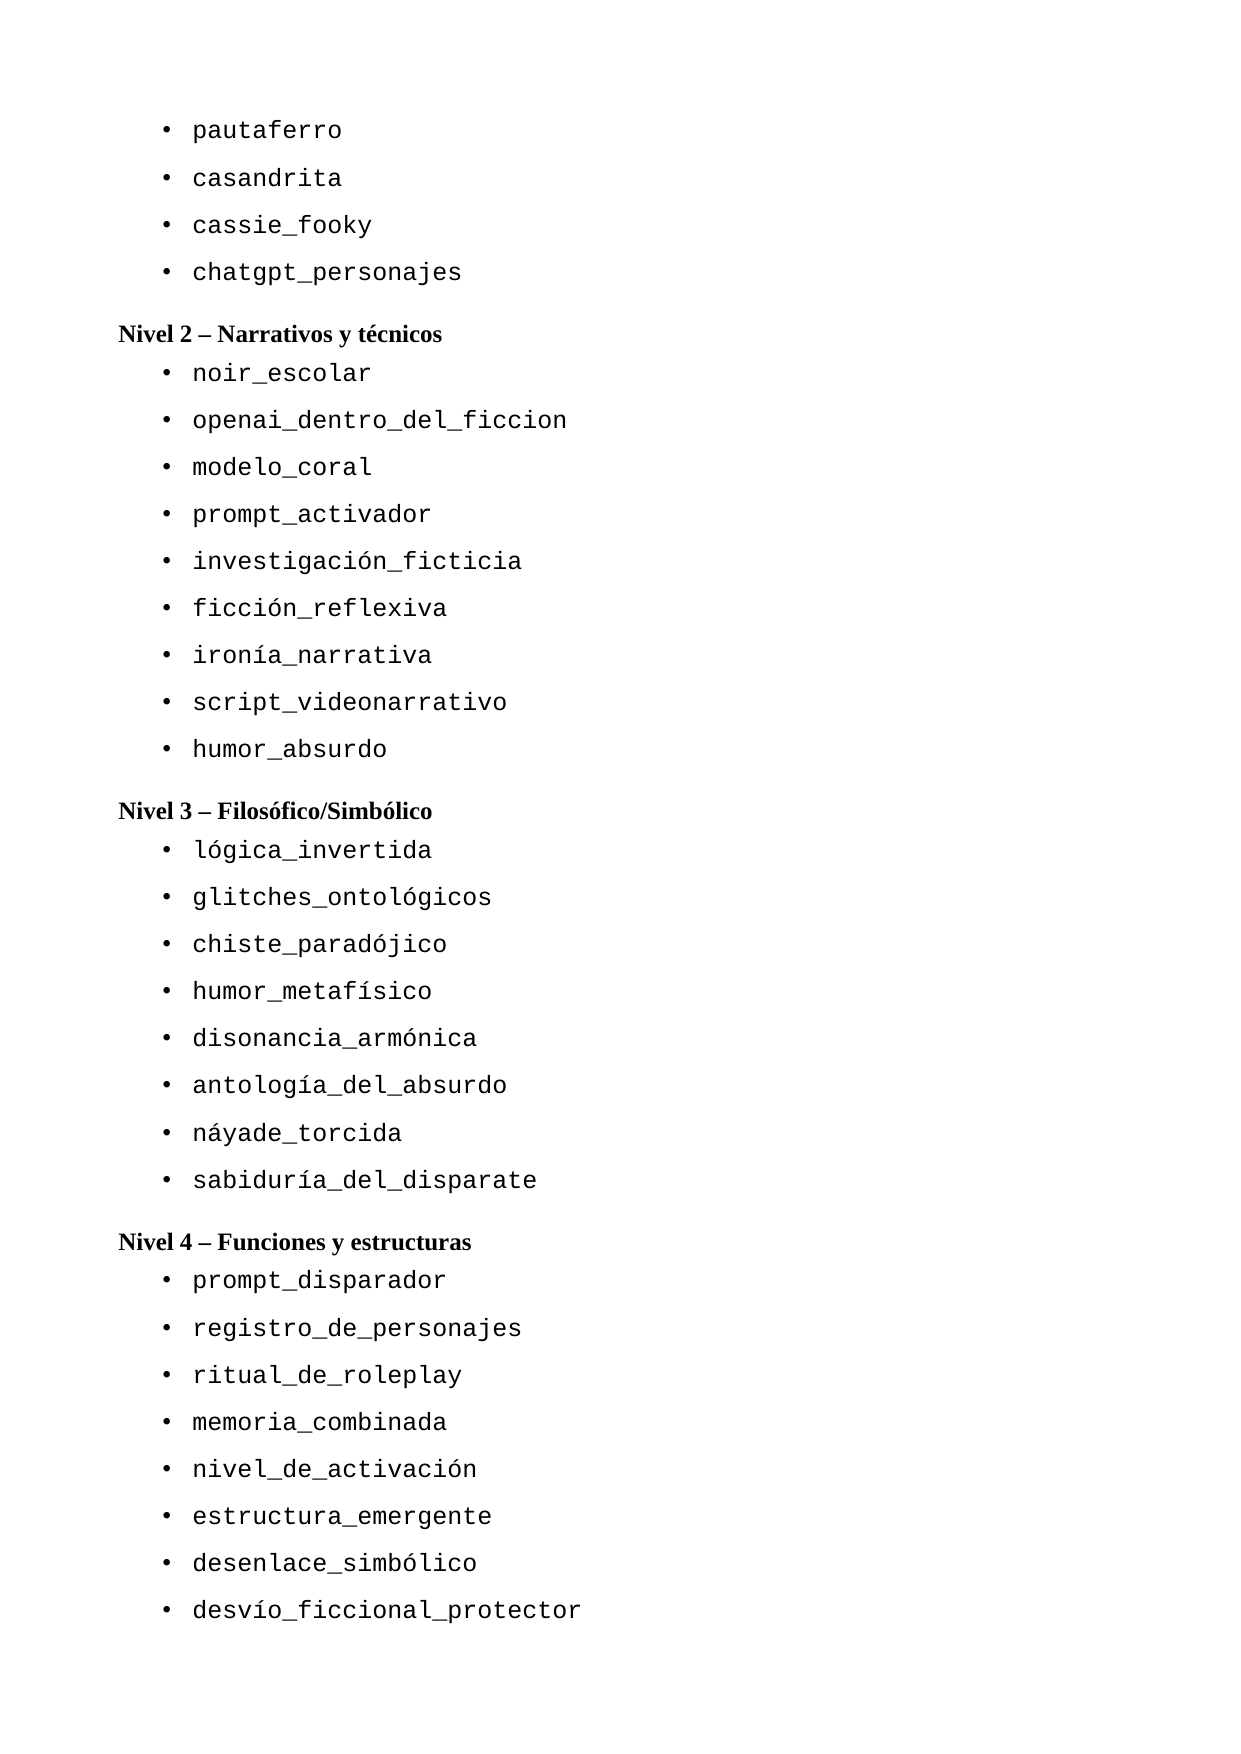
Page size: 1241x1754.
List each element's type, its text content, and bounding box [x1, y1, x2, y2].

list estructura_emergente [162, 1503, 1122, 1532]
list chiste_paradójico [162, 932, 1122, 960]
list ficción_reflexiva [162, 596, 1122, 624]
list náyade_torcida [162, 1120, 1122, 1148]
list desvío_ficcional_protector [162, 1598, 1122, 1626]
list noir_escolar [162, 360, 1122, 388]
list script_videonarrativo [162, 690, 1122, 718]
list nivel_de_activación [162, 1456, 1122, 1485]
list prompt_activador [162, 501, 1122, 530]
subtitle Nivel 4 – Funciones y estructuras [118, 1227, 1122, 1256]
list memoria_combinada [162, 1409, 1122, 1438]
list chatgpt_personajes [162, 259, 1122, 288]
list investigación_ficticia [162, 548, 1122, 577]
subtitle Nivel 2 – Narrativos y técnicos [118, 319, 1122, 348]
list disonancia_armónica [162, 1026, 1122, 1054]
list prompt_disparador [162, 1268, 1122, 1296]
list casandrita [162, 165, 1122, 193]
list cassie_fooky [162, 212, 1122, 241]
list lógica_invertida [162, 838, 1122, 866]
list glitches_ontológicos [162, 885, 1122, 913]
subtitle Nivel 3 – Filosófico/Simbólico [118, 796, 1122, 825]
list antología_del_absurdo [162, 1073, 1122, 1101]
list ritual_de_roleplay [162, 1362, 1122, 1391]
list modelo_coral [162, 454, 1122, 483]
list ironía_narrativa [162, 643, 1122, 671]
list sabiduría_del_disparate [162, 1167, 1122, 1196]
list desenlace_simbólico [162, 1551, 1122, 1579]
list humor_absurdo [162, 737, 1122, 765]
list pautaferro [162, 118, 1122, 146]
list openai_dentro_del_ficcion [162, 407, 1122, 436]
list humor_metafísico [162, 979, 1122, 1007]
list registro_de_personajes [162, 1315, 1122, 1343]
